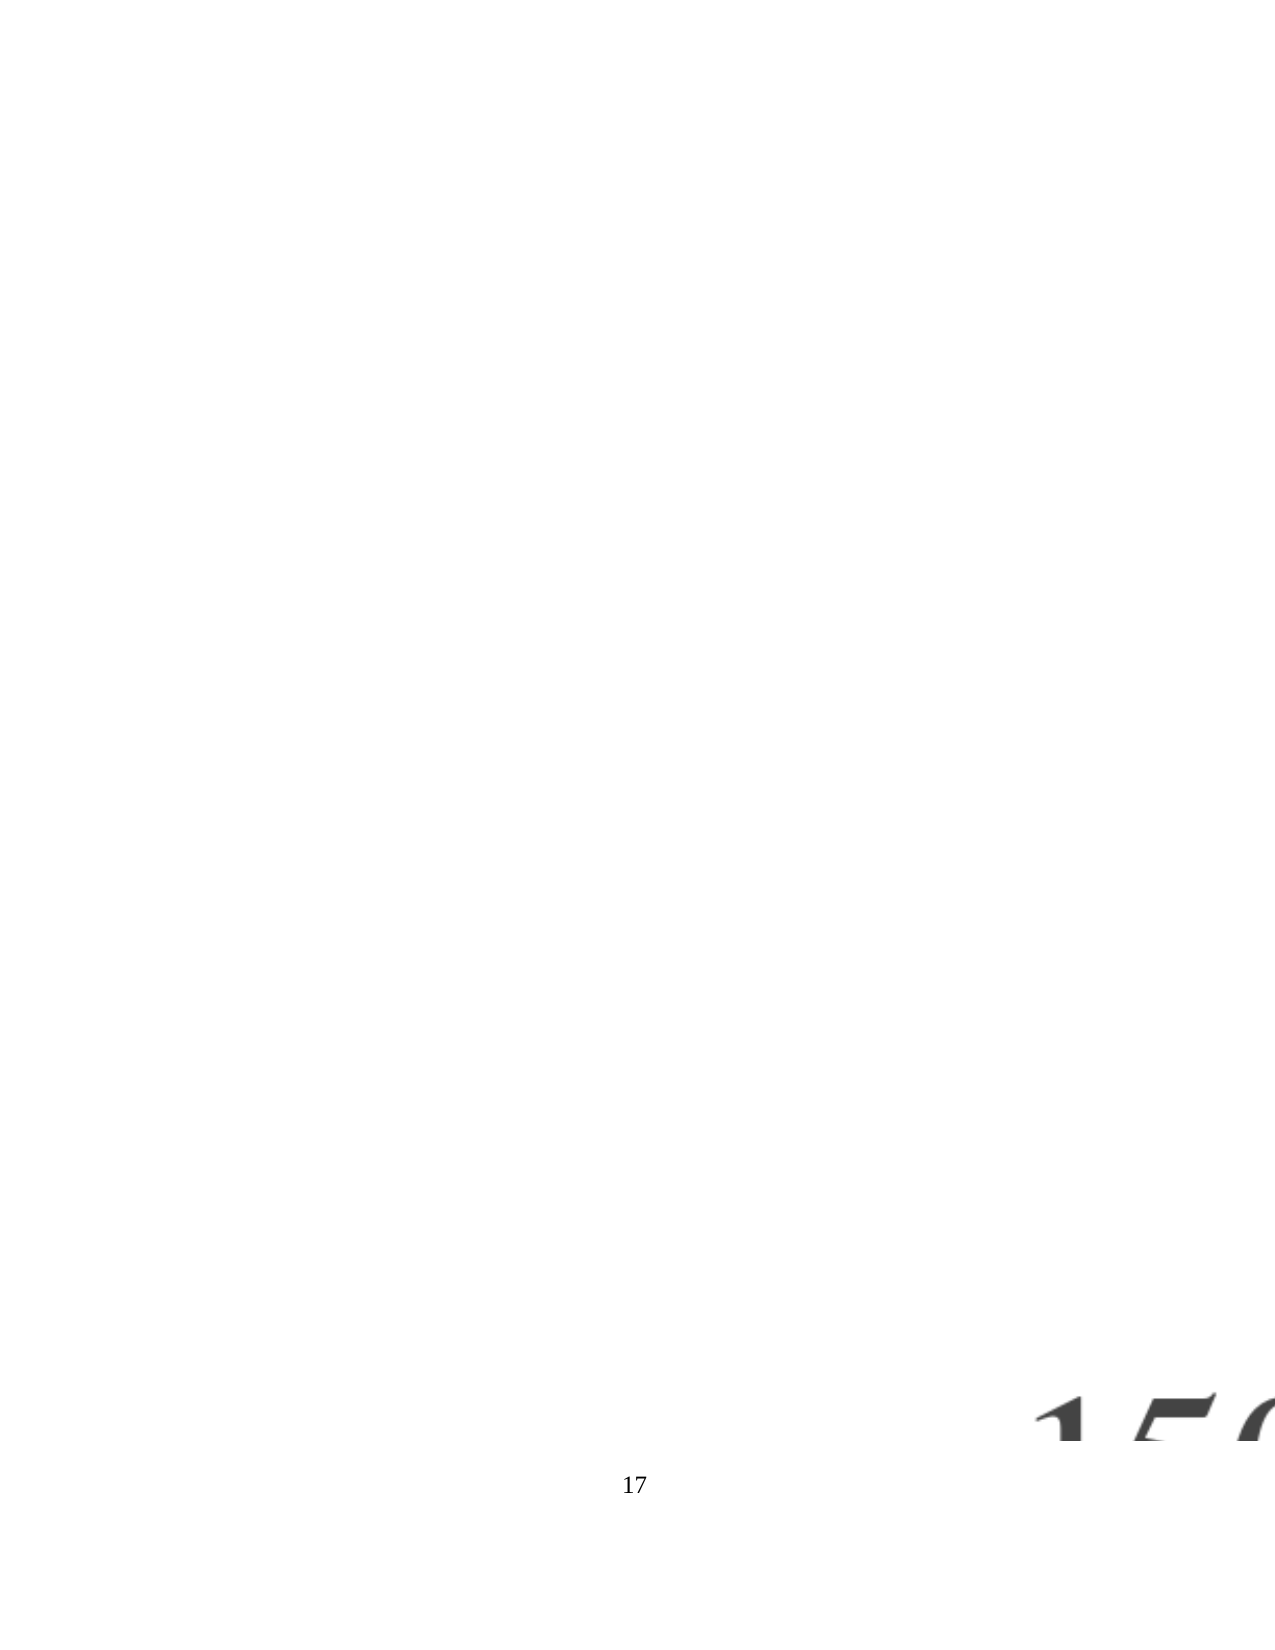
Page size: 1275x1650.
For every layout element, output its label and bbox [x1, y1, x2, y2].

picture [150, 150, 1275, 1441]
